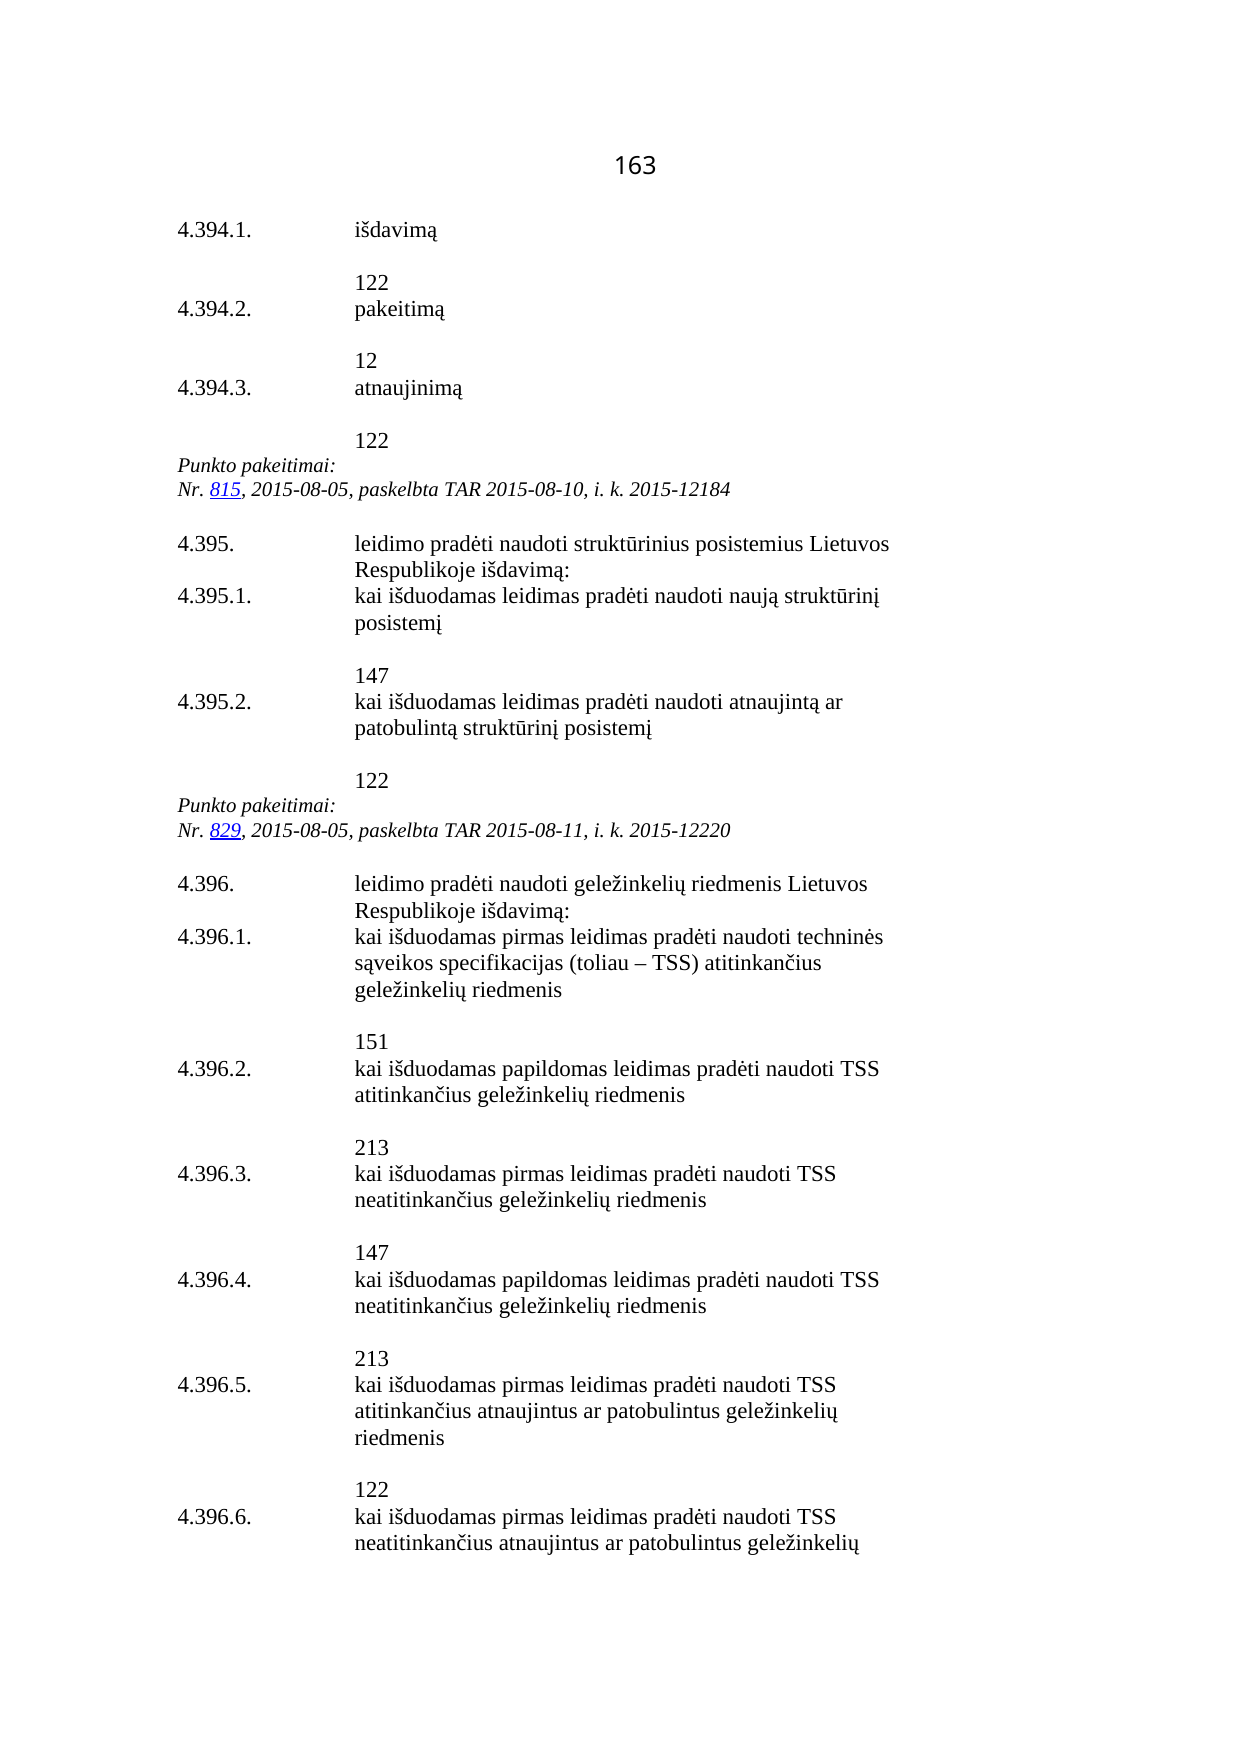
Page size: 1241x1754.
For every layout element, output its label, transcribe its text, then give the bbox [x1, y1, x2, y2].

text Nr. 815, 2015-08-05, paskelbta TAR 2015-08-10, i. k. 2015-12184 [177, 477, 1093, 501]
text 4.394.1. išdavimą 122 [177, 216, 945, 295]
text Respublikoje išdavimą: [354, 556, 945, 583]
text 4.396.3. kai išduodamas pirmas leidimas pradėti naudoti TSS [177, 1160, 945, 1187]
text geležinkelių riedmenis 151 [354, 976, 945, 1055]
text patobulintą struktūrinį posistemį 122 [354, 714, 945, 793]
text 4.396.1. kai išduodamas pirmas leidimas pradėti naudoti techninės [177, 923, 945, 949]
text Punkto pakeitimai: [177, 793, 1093, 817]
text neatitinkančius atnaujintus ar patobulintus geležinkelių [354, 1529, 945, 1556]
text 4.396.5. kai išduodamas pirmas leidimas pradėti naudoti TSS [177, 1371, 945, 1397]
text Nr. 829, 2015-08-05, paskelbta TAR 2015-08-11, i. k. 2015-12220 [177, 817, 1093, 842]
text atitinkančius geležinkelių riedmenis 213 [354, 1081, 945, 1160]
text 4.396.6. kai išduodamas pirmas leidimas pradėti naudoti TSS [177, 1503, 945, 1529]
text 4.395.2. kai išduodamas leidimas pradėti naudoti atnaujintą ar [177, 688, 945, 714]
text 4.395. leidimo pradėti naudoti struktūrinius posistemius Lietuvos [177, 530, 945, 556]
text 4.396.4. kai išduodamas papildomas leidimas pradėti naudoti TSS [177, 1266, 945, 1292]
text posistemį 147 [354, 609, 945, 688]
text neatitinkančius geležinkelių riedmenis 213 [354, 1292, 945, 1371]
text 4.394.2. pakeitimą 12 [177, 295, 945, 374]
text Punkto pakeitimai: [177, 453, 1093, 477]
text 4.396. leidimo pradėti naudoti geležinkelių riedmenis Lietuvos [177, 870, 945, 897]
text sąveikos specifikacijas (toliau – TSS) atitinkančius [354, 949, 945, 976]
text riedmenis 122 [354, 1424, 945, 1503]
text atitinkančius atnaujintus ar patobulintus geležinkelių [354, 1397, 945, 1424]
text neatitinkančius geležinkelių riedmenis 147 [354, 1187, 945, 1266]
text 4.394.3. atnaujinimą 122 [177, 374, 945, 453]
text Respublikoje išdavimą: [354, 897, 945, 923]
text 4.396.2. kai išduodamas papildomas leidimas pradėti naudoti TSS [177, 1055, 945, 1081]
text 4.395.1. kai išduodamas leidimas pradėti naudoti naują struktūrinį [177, 583, 945, 609]
